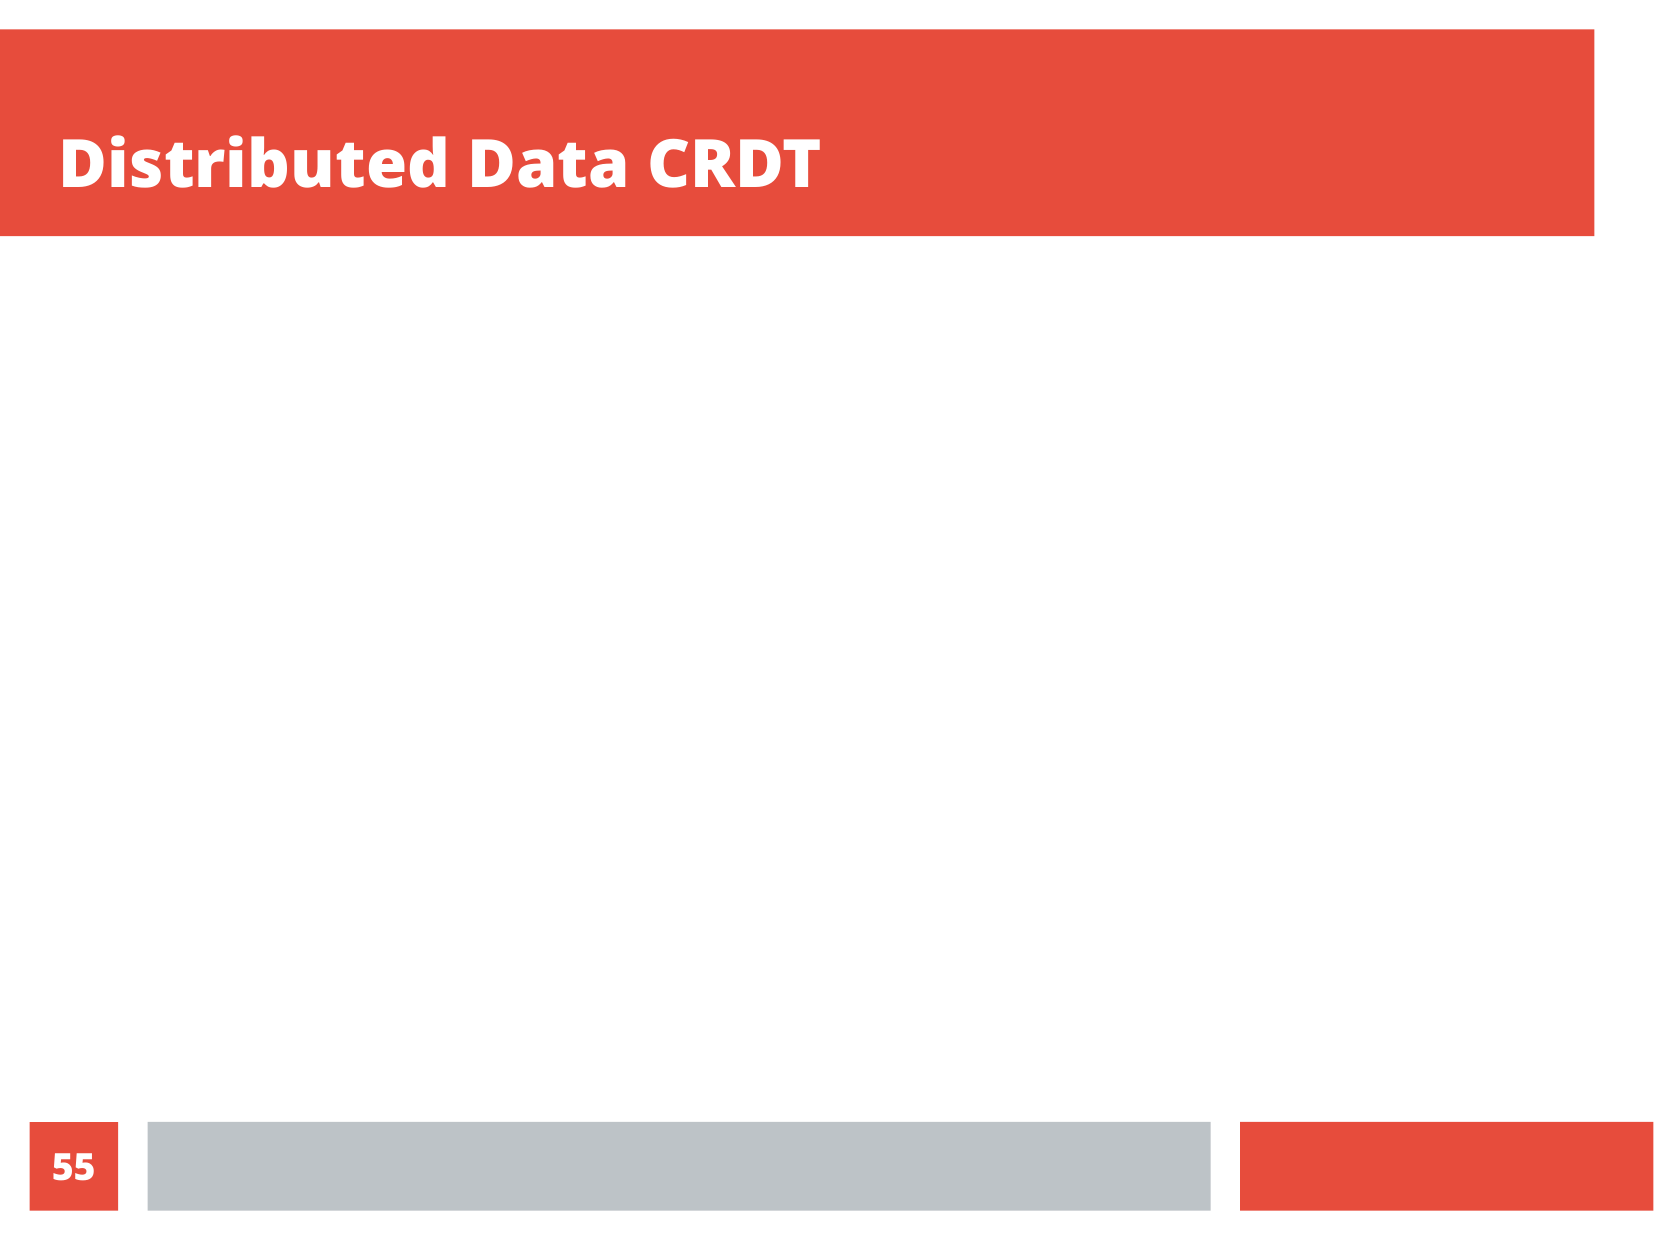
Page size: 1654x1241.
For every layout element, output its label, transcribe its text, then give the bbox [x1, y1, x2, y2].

title Distributed Data CRDT [59, 59, 1595, 207]
